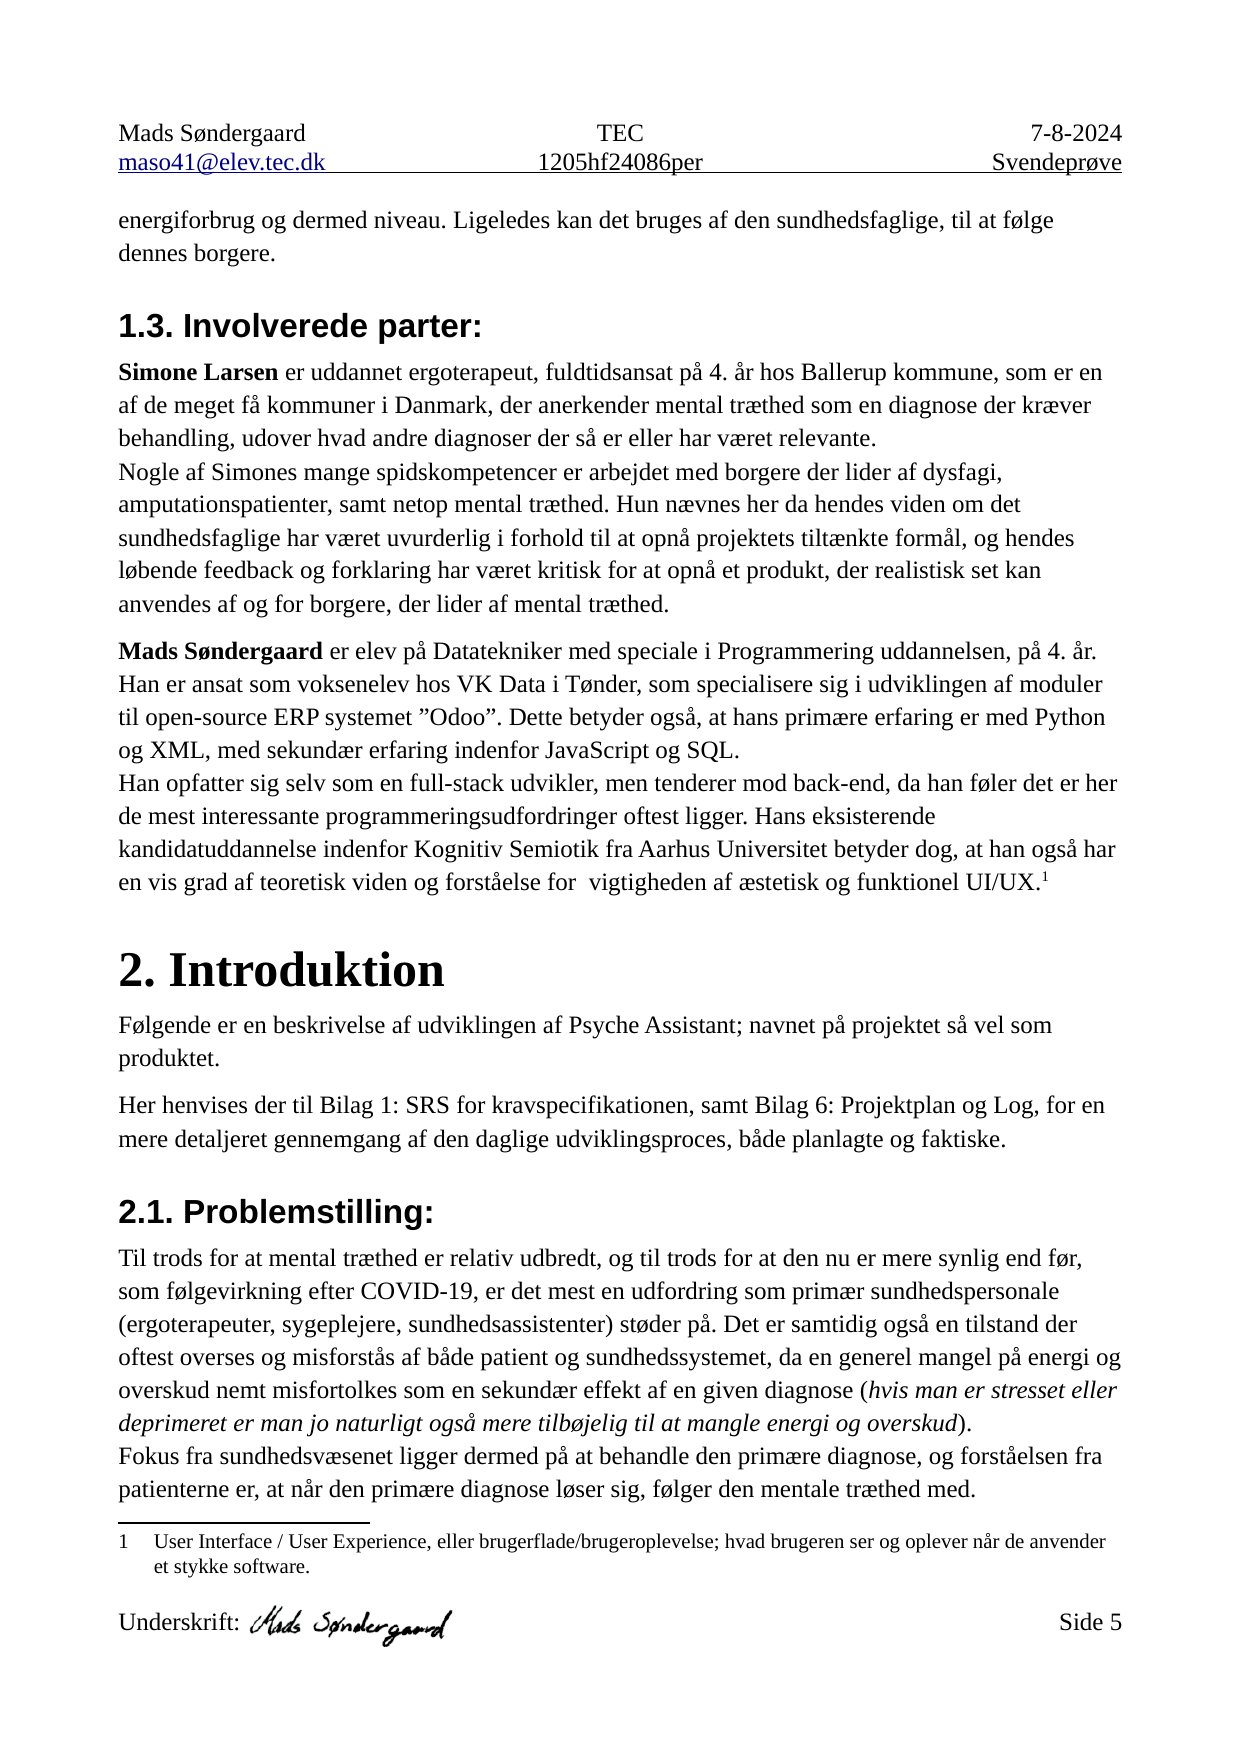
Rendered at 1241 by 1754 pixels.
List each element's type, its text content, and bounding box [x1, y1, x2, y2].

text Simone Larsen er uddannet ergoterapeut, fuldtidsansat på 4. år hos Ballerup kommune, som er en af de meget få kommuner i Danmark, der anerkender mental træthed som en diagnose der kræver behandling, udover hvad andre diagnoser der så er eller har været relevante. Nogle af Simones mange spidskompetencer er arbejdet med borgere der lider af dysfagi, amputationspatienter, samt netop mental træthed. Hun nævnes her da hendes viden om det sundhedsfaglige har været uvurderlig i forhold til at opnå projektets tiltænkte formål, og hendes løbende feedback og forklaring har været kritisk for at opnå et produkt, der realistisk set kan anvendes af og for borgere, der lider af mental træthed. [118, 357, 1122, 617]
text energiforbrug og dermed niveau. Ligeledes kan det bruges af den sundhedsfaglige, til at følge dennes borgere. [118, 205, 1122, 267]
text User Interface / User Experience, eller brugerflade/brugeroplevelse; hvad brugeren ser og oplever når de anvender et stykke software. [118, 1529, 1122, 1578]
subtitle 1.3. Involverede parter: [118, 307, 1122, 345]
subtitle 2. Introduktion [118, 940, 1122, 997]
text Følgende er en beskrivelse af udviklingen af Psyche Assistant; navnet på projektet så vel som produktet. [118, 1010, 1122, 1072]
subtitle 2.1. Problemstilling: [118, 1192, 1122, 1231]
text Til trods for at mental træthed er relativ udbredt, og til trods for at den nu er mere synlig end før, som følgevirkning efter COVID-19, er det mest en udfordring som primær sundhedspersonale (ergoterapeuter, sygeplejere, sundhedsassistenter) støder på. Det er samtidig også en tilstand der oftest overses og misforstås af både patient og sundhedssystemet, da en generel mangel på energi og overskud nemt misfortolkes som en sekundær effekt af en given diagnose (hvis man er stresset eller deprimeret er man jo naturligt også mere tilbøjelig til at mangle energi og overskud). Fokus fra sundhedsvæsenet ligger dermed på at behandle den primære diagnose, og forståelsen fra patienterne er, at når den primære diagnose løser sig, følger den mentale træthed med. [118, 1243, 1122, 1503]
picture [244, 1600, 458, 1647]
text Mads Søndergaard er elev på Datatekniker med speciale i Programmering uddannelsen, på 4. år. Han er ansat som voksenelev hos VK Data i Tønder, som specialisere sig i udviklingen af moduler til open-source ERP systemet ”Odoo”. Dette betyder også, at hans primære erfaring er med Python og XML, med sekundær erfaring indenfor JavaScript og SQL. Han opfatter sig selv som en full-stack udvikler, men tenderer mod back-end, da han føler det er her de mest interessante programmeringsudfordringer oftest ligger. Hans eksisterende kandidatuddannelse indenfor Kognitiv Semiotik fra Aarhus Universitet betyder dog, at han også har en vis grad af teoretisk viden og forståelse for vigtigheden af æstetisk og funktionel UI/UX. [118, 636, 1122, 896]
text Her henvises der til Bilag 1: SRS for kravspecifikationen, samt Bilag 6: Projektplan og Log, for en mere detaljeret gennemgang af den daglige udviklingsproces, både planlagte og faktiske. [118, 1091, 1122, 1152]
